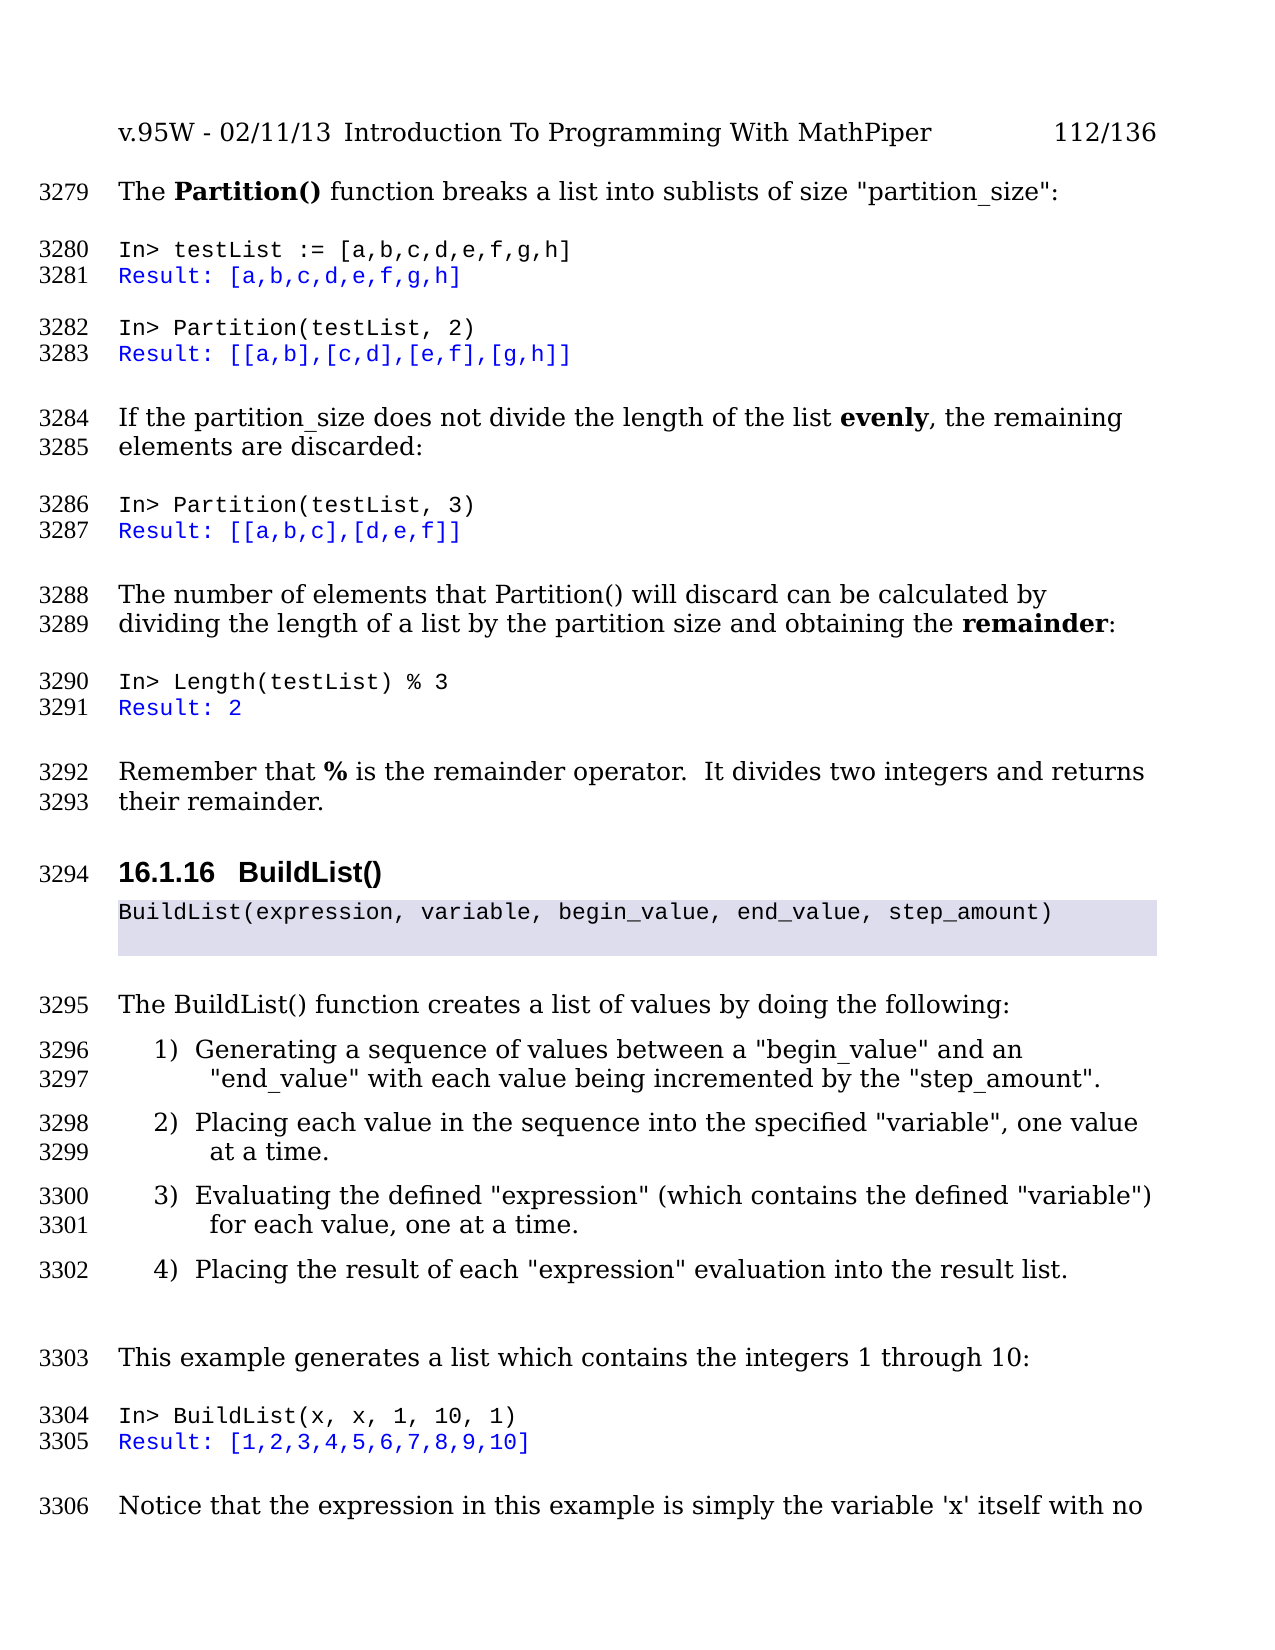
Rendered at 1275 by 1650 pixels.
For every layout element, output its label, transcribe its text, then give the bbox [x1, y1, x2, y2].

table_header BuildList(expression, variable, begin_value, end_value, step_amount) [118, 900, 1157, 956]
text In> BuildList(x, x, 1, 10, 1) [118, 1404, 1157, 1430]
text The Partition() function breaks a list into sublists of size "partition_size": [118, 177, 1157, 206]
text In> Partition(testList, 3) [118, 493, 1157, 519]
text In> testList := [a,b,c,d,e,f,g,h] [118, 238, 1157, 264]
text Result: [[a,b],[c,d],[e,f],[g,h]] [118, 342, 1157, 368]
text 3) Evaluating the defined "expression" (which contains the defined "variable") for each value, one at a time. [153, 1182, 1157, 1240]
text Result: [[a,b,c],[d,e,f]] [118, 519, 1157, 545]
text Remember that % is the remainder operator. It divides two integers and returns their remainder. [118, 757, 1157, 816]
text Result: 2 [118, 696, 1157, 722]
text The BuildList() function creates a list of values by doing the following: [118, 991, 1157, 1020]
text Result: [1,2,3,4,5,6,7,8,9,10] [118, 1430, 1157, 1456]
text In> Length(testList) % 3 [118, 671, 1157, 696]
subtitle BuildList() [118, 855, 1157, 888]
text If the partition_size does not divide the length of the list evenly, the remaining elements are discarded: [118, 403, 1157, 461]
text In> Partition(testList, 2) [118, 316, 1157, 342]
text Result: [a,b,c,d,e,f,g,h] [118, 264, 1157, 290]
text 1) Generating a sequence of values between a "begin_value" and an "end_value" with each value being incremented by the "step_amount". [153, 1035, 1157, 1093]
text 2) Placing each value in the sequence into the specified "variable", one value at a time. [153, 1108, 1157, 1167]
text 4) Placing the result of each "expression" evaluation into the result list. [153, 1255, 1157, 1284]
text The number of elements that Partition() will discard can be calculated by dividing the length of a list by the partition size and obtaining the remainder: [118, 580, 1157, 638]
text This example generates a list which contains the integers 1 through 10: [118, 1343, 1157, 1372]
text Notice that the expression in this example is simply the variable 'x' itself with no [118, 1491, 1157, 1520]
